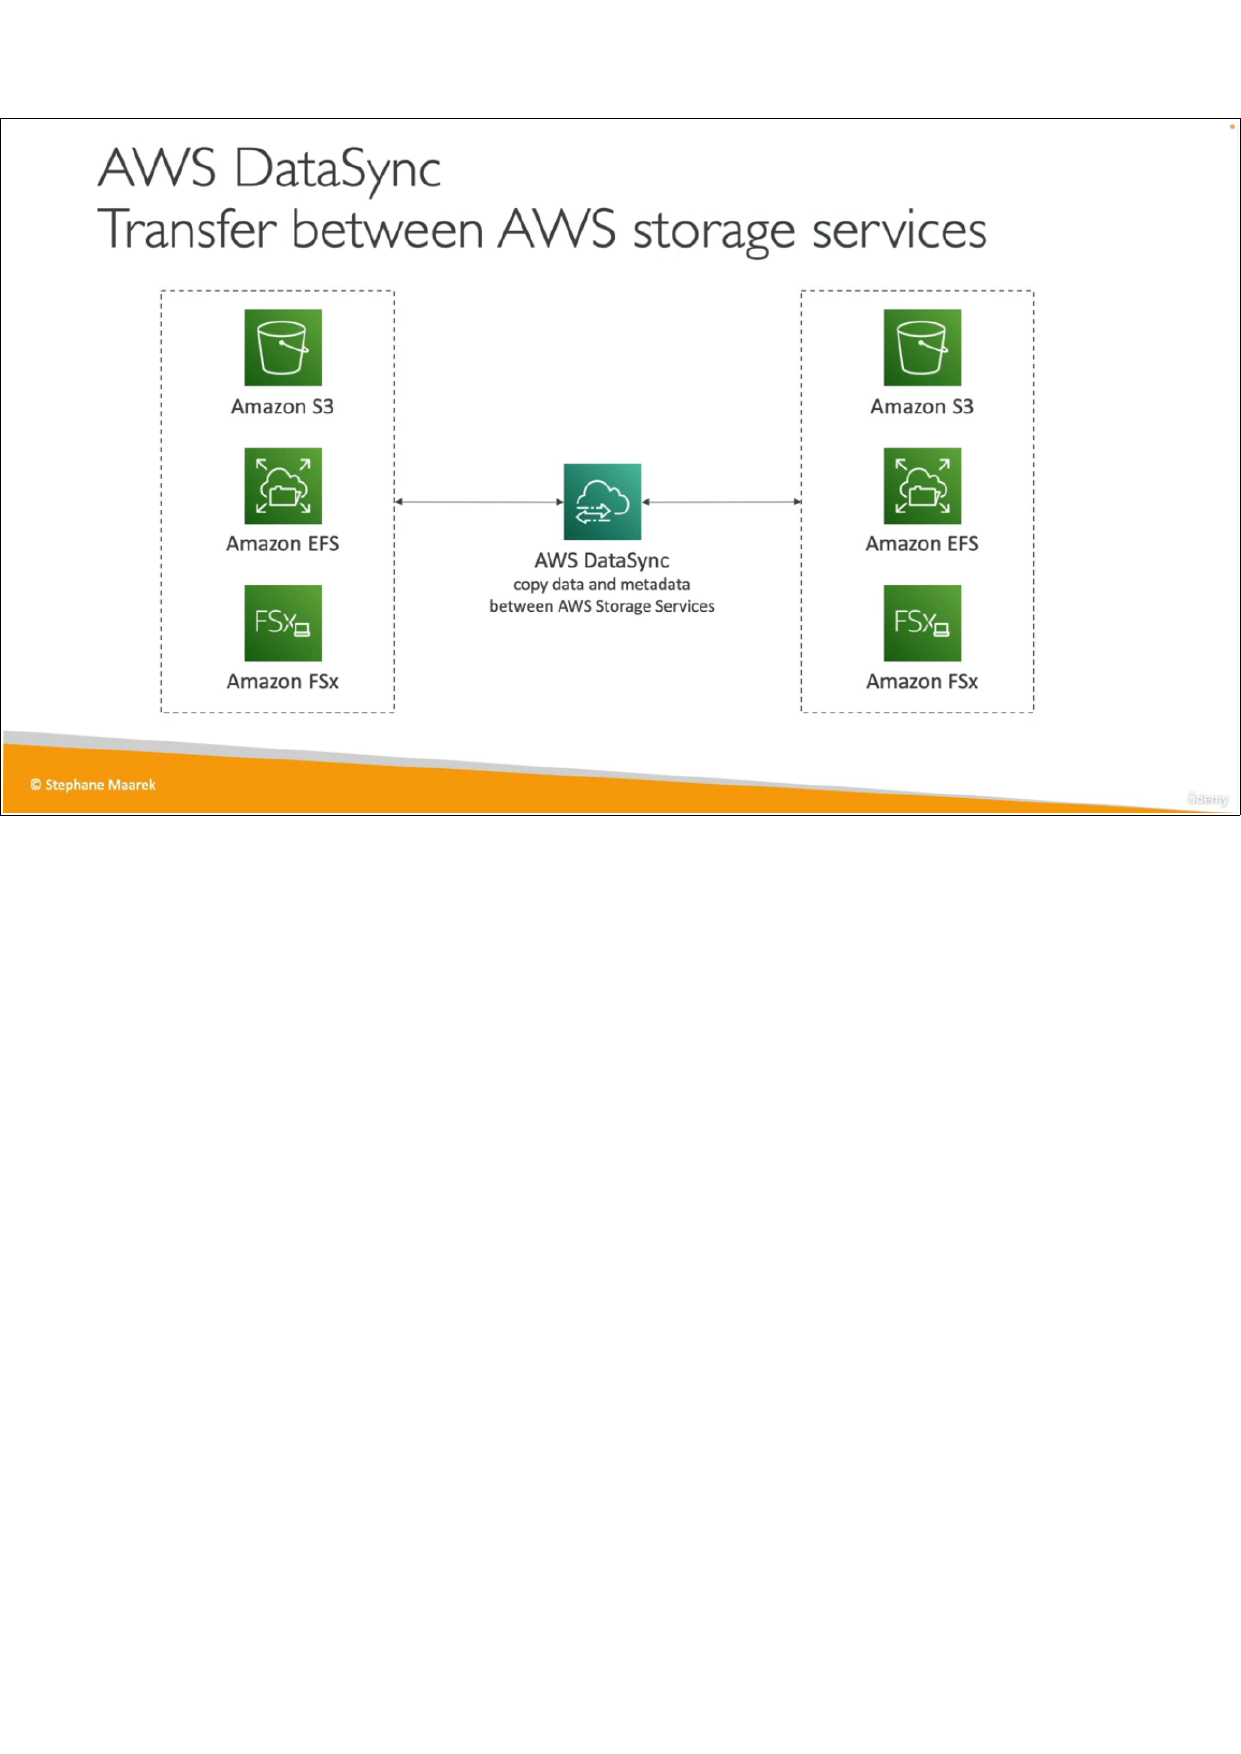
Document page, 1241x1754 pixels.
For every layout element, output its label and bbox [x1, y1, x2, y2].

picture [3, 121, 1238, 813]
